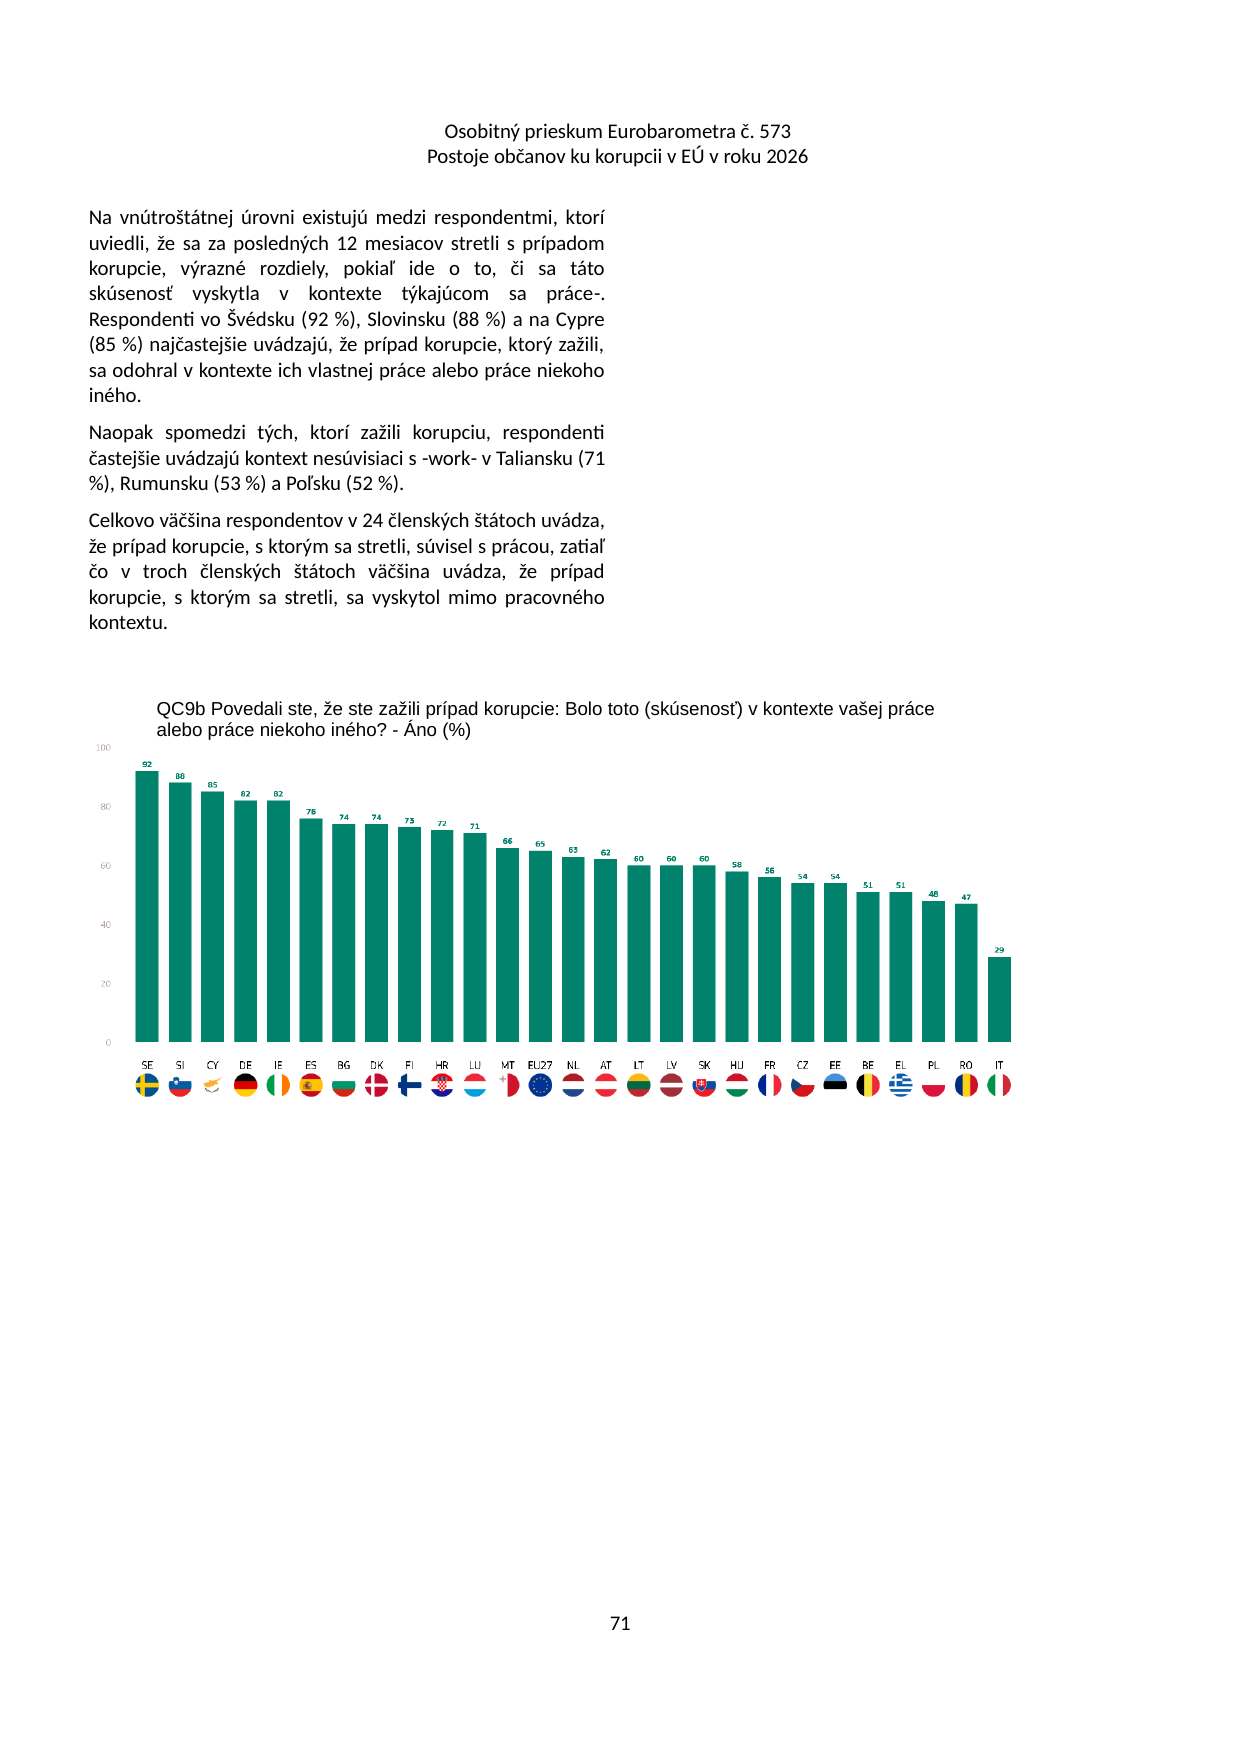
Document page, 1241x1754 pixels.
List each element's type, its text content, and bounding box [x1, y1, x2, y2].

text Celkovo väčšina respondentov v 24 členských štátoch uvádza, že prípad korupcie, s ktorým sa stretli, súvisel s prácou, zatiaľ čo v troch členských štátoch väčšina uvádza, že prípad korupcie, s ktorým sa stretli, sa vyskytol mimo pracovného kontextu. [88, 508, 605, 635]
text Naopak spomedzi tých, ktorí zažili korupciu, respondenti častejšie uvádzajú kontext nesúvisiaci s ‑work‑ v Taliansku (71 %), Rumunsku (53 %) a Poľsku (52 %). [88, 419, 605, 496]
text Na vnútroštátnej úrovni existujú medzi respondentmi, ktorí uviedli, že sa za posledných 12 mesiacov stretli s prípadom korupcie, výrazné rozdiely, pokiaľ ide o to, či sa táto skúsenosť vyskytla v kontexte týkajúcom sa práce‑. Respondenti vo Švédsku (92 %), Slovinsku (88 %) a na Cypre (85 %) najčastejšie uvádzajú, že prípad korupcie, ktorý zažili, sa odohral v kontexte ich vlastnej práce alebo práce niekoho iného. [88, 204, 605, 408]
picture [88, 717, 1022, 1100]
